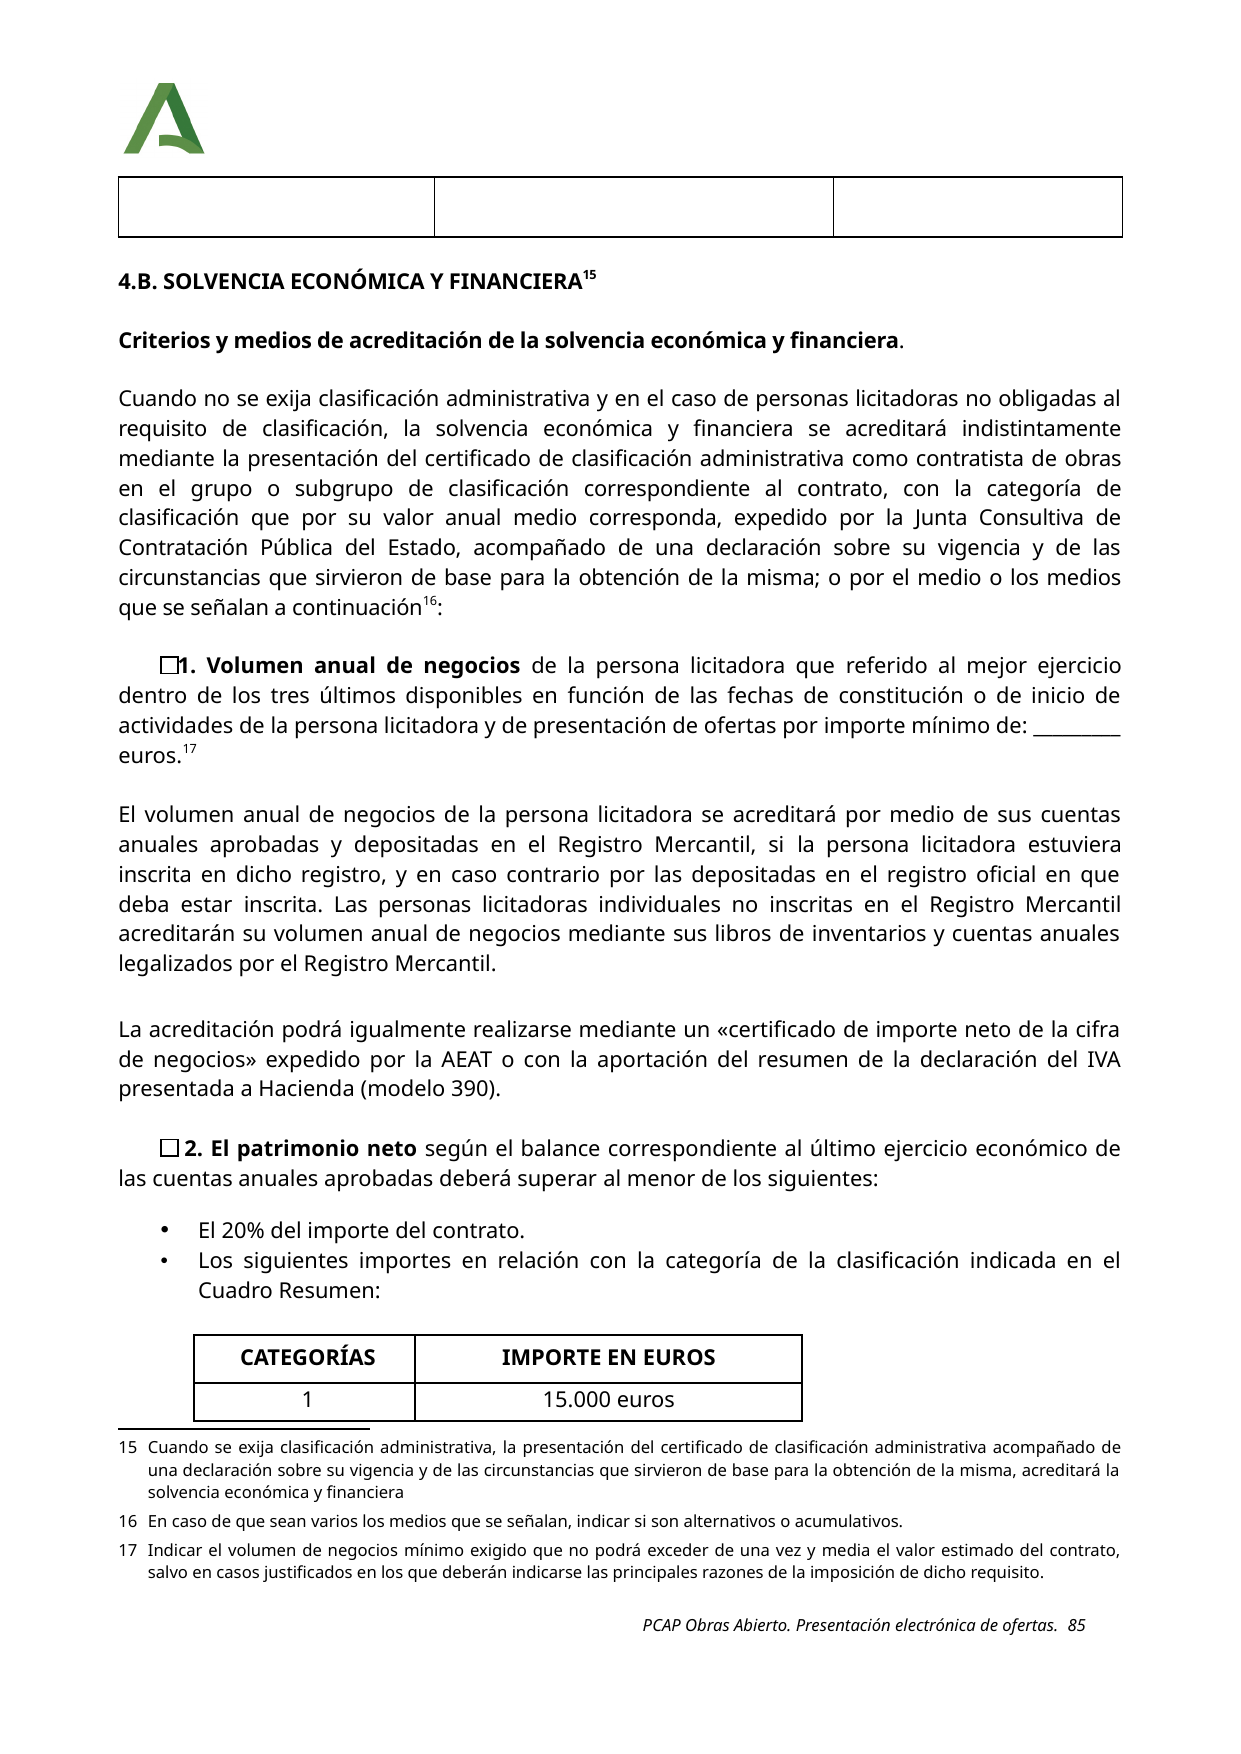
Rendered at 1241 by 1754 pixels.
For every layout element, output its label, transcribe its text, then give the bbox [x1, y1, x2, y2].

text 4.B. SOLVENCIA ECONÓMICA Y FINANCIERA [118, 266, 1122, 296]
text 1. Volumen anual de negocios de la persona licitadora que referido al mejor ejercicio dentro de los tres últimos disponibles en función de las fechas de constitución o de inicio de actividades de la persona licitadora y de presentación de ofertas por importe mínimo de: _________ euros. [118, 650, 1122, 769]
text Indicar el volumen de negocios mínimo exigido que no podrá exceder de una vez y media el valor estimado del contrato, salvo en casos justificados en los que deberán indicarse las principales razones de la imposición de dicho requisito. [118, 1538, 1122, 1584]
text La acreditación podrá igualmente realizarse mediante un «certificado de importe neto de la cifra de negocios» expedido por la AEAT o con la aportación del resumen de la declaración del IVA presentada a Hacienda (modelo 390). [118, 1014, 1122, 1103]
text El volumen anual de negocios de la persona licitadora se acreditará por medio de sus cuentas anuales aprobadas y depositadas en el Registro Mercantil, si la persona licitadora estuviera inscrita en dicho registro, y en caso contrario por las depositadas en el registro oficial en que deba estar inscrita. Las personas licitadoras individuales no inscritas en el Registro Mercantil acreditarán su volumen anual de negocios mediante sus libros de inventarios y cuentas anuales legalizados por el Registro Mercantil. [118, 799, 1122, 978]
table_cell [435, 178, 833, 236]
table_cell 1 [195, 1384, 414, 1420]
table_cell 15.000 euros [416, 1384, 801, 1420]
text Cuando se exija clasificación administrativa, la presentación del certificado de clasificación administrativa acompañado de una declaración sobre su vigencia y de las circunstancias que sirvieron de base para la obtención de la misma, acreditará la solvencia económica y financiera [118, 1436, 1122, 1504]
text 2. El patrimonio neto según el balance correspondiente al último ejercicio económico de las cuentas anuales aprobadas deberá superar al menor de los siguientes: [118, 1133, 1122, 1192]
picture [119, 78, 209, 158]
table_cell [834, 178, 1122, 236]
text Cuando no se exija clasificación administrativa y en el caso de personas licitadoras no obligadas al requisito de clasificación, la solvencia económica y financiera se acreditará indistintamente mediante la presentación del certificado de clasificación administrativa como contratista de obras en el grupo o subgrupo de clasificación correspondiente al contrato, con la categoría de clasificación que por su valor anual medio corresponda, expedido por la Junta Consultiva de Contratación Pública del Estado, acompañado de una declaración sobre su vigencia y de las circunstancias que sirvieron de base para la obtención de la misma; o por el medio o los medios que se señalan a continuación: [118, 383, 1122, 622]
table_header CATEGORÍAS [195, 1336, 414, 1382]
table_cell [119, 178, 434, 236]
table_header IMPORTE EN EUROS [416, 1336, 801, 1382]
text Criterios y medios de acreditación de la solvencia económica y financiera. [118, 325, 1122, 354]
list El 20% del importe del contrato. [160, 1215, 1122, 1245]
text En caso de que sean varios los medios que se señalan, indicar si son alternativos o acumulativos. [118, 1509, 1122, 1532]
list Los siguientes importes en relación con la categoría de la clasificación indicada en el Cuadro Resumen: [160, 1245, 1122, 1304]
